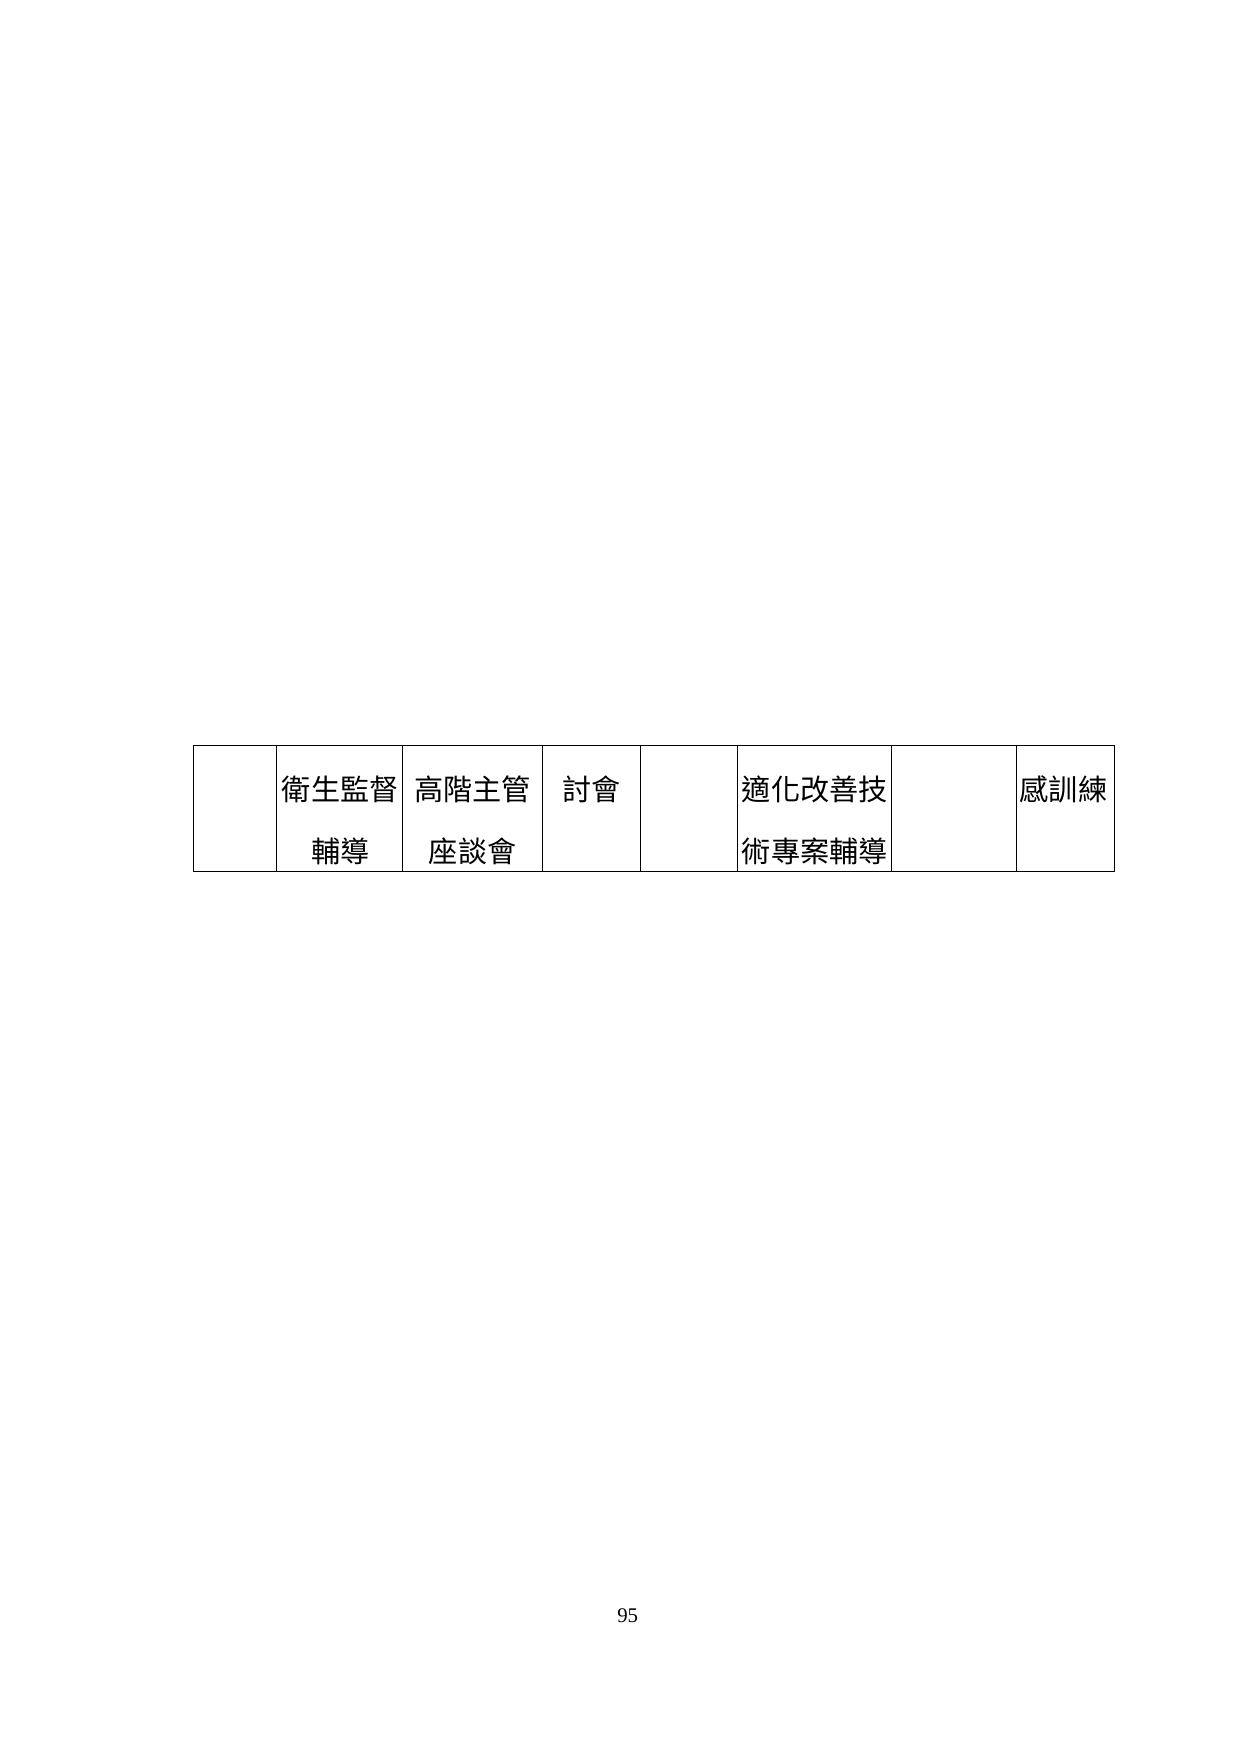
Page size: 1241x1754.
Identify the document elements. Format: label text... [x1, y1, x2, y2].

table_header 適化改善技術專案輔導 [738, 746, 891, 871]
table_header [641, 746, 737, 871]
table_header [194, 746, 276, 871]
table_header 感訓練 [1017, 746, 1114, 871]
table_header [892, 746, 1016, 871]
table_header 高階主管座談會 [403, 746, 542, 871]
table_header 討會 [543, 746, 640, 871]
table_header 衛生監督輔導 [277, 746, 402, 871]
